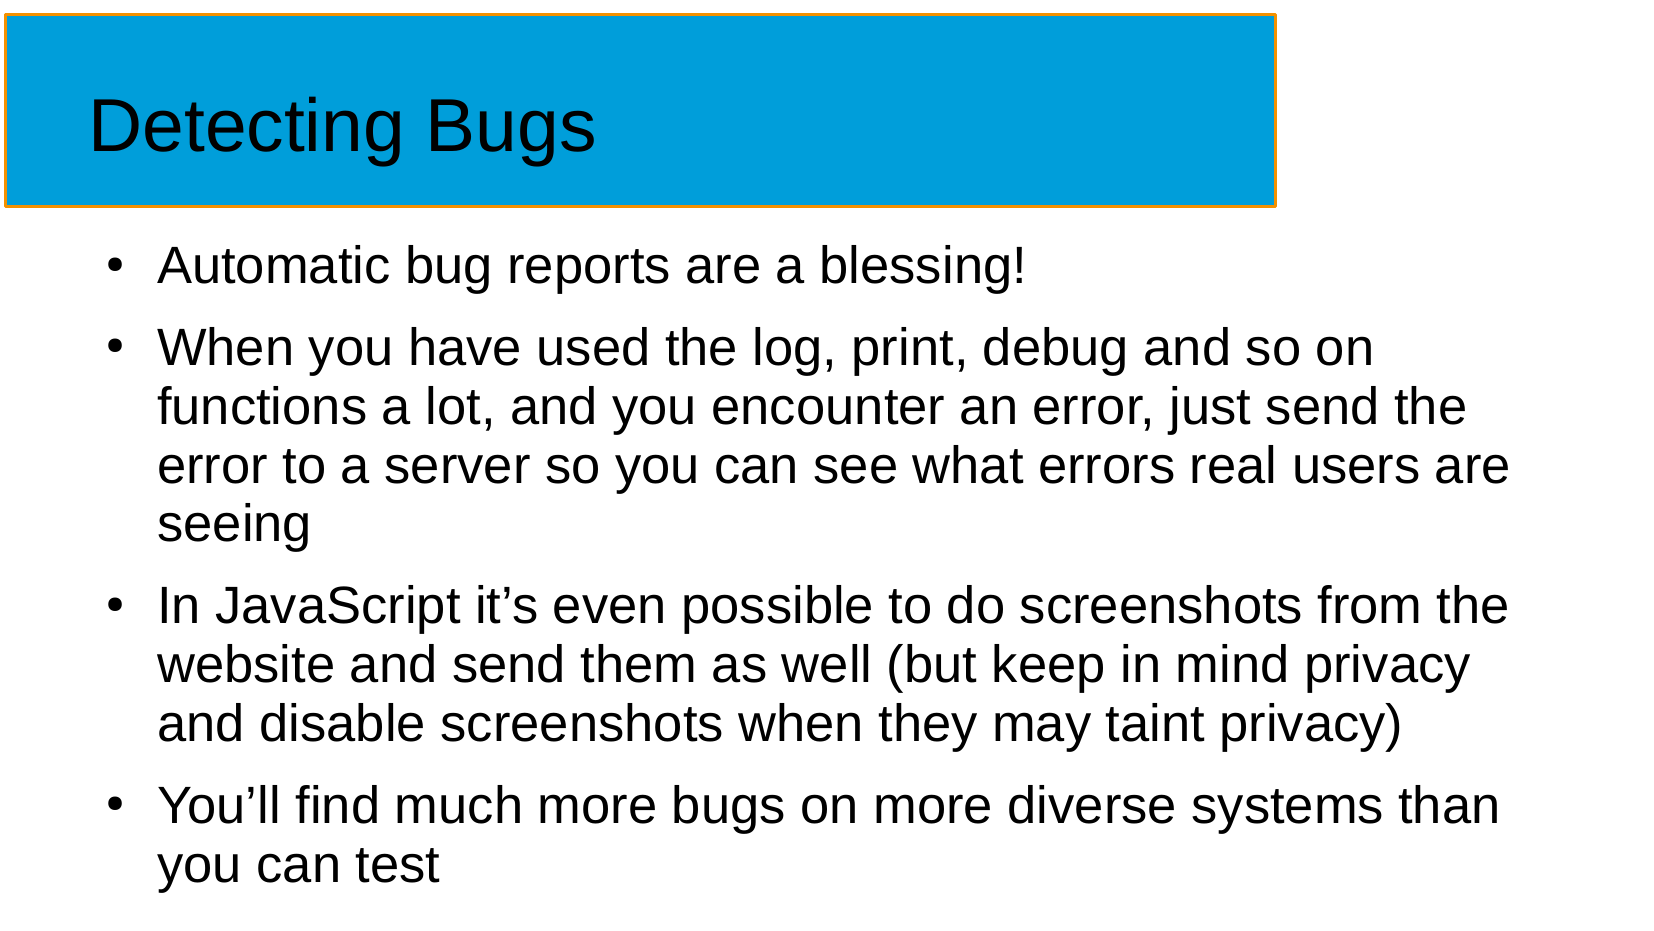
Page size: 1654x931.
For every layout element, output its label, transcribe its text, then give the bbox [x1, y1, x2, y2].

title Detecting Bugs [88, 44, 1565, 207]
list Automatic bug reports are a blessing! When you have used the log, print, debug and so on functions a lot, and you encounter an error, just send the error to a server so you can see what errors real users are seeing In JavaScript it’s even possible to do screenshots from the website and send them as well (but keep in mind privacy and disable screenshots when they may taint privacy) You’ll find much more bugs on more diverse systems than you can test [88, 236, 1565, 901]
